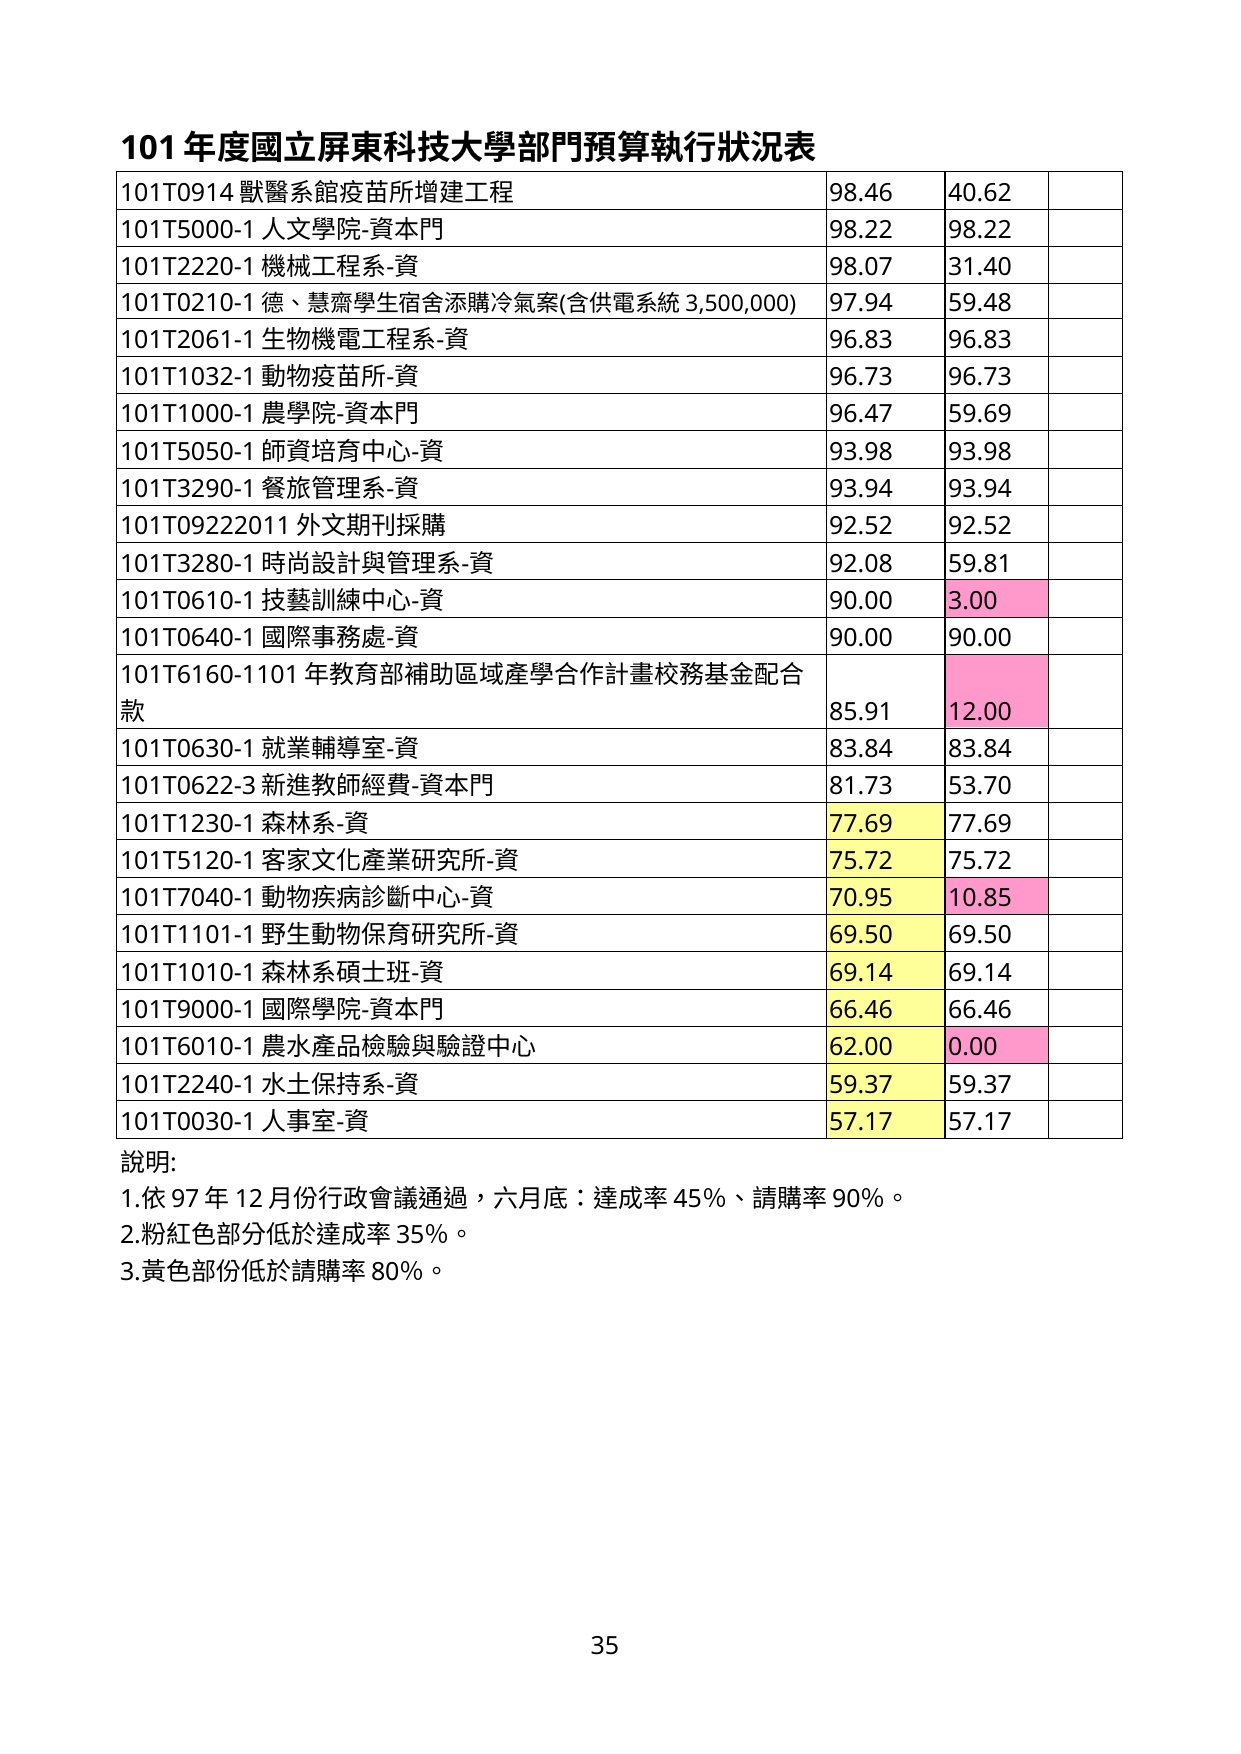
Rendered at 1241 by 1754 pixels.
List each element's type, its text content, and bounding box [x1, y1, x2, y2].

table_cell 101T0914獸醫系館疫苗所增建工程 [117, 172, 826, 208]
table_cell [1049, 210, 1122, 246]
table_cell 93.98 [827, 431, 944, 467]
table_cell 98.46 [827, 172, 944, 208]
table_cell 101T1032-1動物疫苗所-資 [117, 357, 826, 393]
table_cell 3.00 [946, 580, 1048, 617]
table_cell 40.62 [946, 172, 1048, 208]
table_cell 10.85 [946, 878, 1048, 914]
table_cell [1049, 618, 1122, 654]
table_header 101年度國立屏東科技大學部門預算執行狀況表 [117, 118, 1122, 171]
table_cell 31.40 [946, 247, 1048, 283]
table_cell 59.37 [946, 1064, 1048, 1100]
table_cell 12.00 [946, 655, 1048, 727]
table_cell 69.14 [827, 952, 944, 988]
table_cell 93.94 [827, 469, 944, 505]
table_cell 75.72 [827, 840, 944, 877]
table_cell 59.81 [946, 543, 1048, 579]
table_cell 98.22 [827, 210, 944, 246]
table_cell 101T1101-1野生動物保育研究所-資 [117, 915, 826, 951]
table_cell 57.17 [827, 1101, 944, 1138]
table_cell [1049, 543, 1122, 579]
table_cell [1049, 394, 1122, 430]
table_cell [1049, 990, 1122, 1026]
table_cell [1049, 1027, 1122, 1063]
table_cell [1049, 766, 1122, 802]
table_cell [1049, 878, 1122, 914]
table_cell [1049, 915, 1122, 951]
table_cell 85.91 [827, 655, 944, 727]
table_cell 96.73 [827, 357, 944, 393]
table_cell 101T0640-1國際事務處-資 [117, 618, 826, 654]
table_cell 101T2061-1生物機電工程系-資 [117, 319, 826, 356]
table_cell 101T5050-1師資培育中心-資 [117, 431, 826, 467]
table_cell [1049, 952, 1122, 988]
table_cell [1049, 1064, 1122, 1100]
table_cell 53.70 [946, 766, 1048, 802]
table_cell 98.22 [946, 210, 1048, 246]
table_cell 69.50 [827, 915, 944, 951]
table_cell 69.50 [946, 915, 1048, 951]
table_cell 90.00 [946, 618, 1048, 654]
table_cell 96.83 [946, 319, 1048, 356]
table_cell 59.69 [946, 394, 1048, 430]
table_cell 62.00 [827, 1027, 944, 1063]
table_cell 101T0210-1德、慧齋學生宿舍添購冷氣案(含供電系統3,500,000) [117, 284, 826, 318]
table_cell 101T09222011外文期刊採購 [117, 506, 826, 542]
table_cell 90.00 [827, 618, 944, 654]
table_cell 101T7040-1動物疾病診斷中心-資 [117, 878, 826, 914]
table_cell 101T1000-1農學院-資本門 [117, 394, 826, 430]
table_cell 101T0622-3新進教師經費-資本門 [117, 766, 826, 802]
table_cell 92.52 [946, 506, 1048, 542]
table_cell [1049, 247, 1122, 283]
table_cell 101T3280-1時尚設計與管理系-資 [117, 543, 826, 579]
table_cell 101T0030-1人事室-資 [117, 1101, 826, 1138]
table_cell 93.98 [946, 431, 1048, 467]
table_cell 77.69 [827, 803, 944, 839]
table_cell 96.47 [827, 394, 944, 430]
table_cell [1049, 431, 1122, 467]
table_cell [1049, 469, 1122, 505]
table_cell 96.73 [946, 357, 1048, 393]
table_cell [1049, 655, 1122, 727]
table_cell 101T6010-1農水產品檢驗與驗證中心 [117, 1027, 826, 1063]
table_cell 69.14 [946, 952, 1048, 988]
table_cell [1049, 840, 1122, 877]
table_cell 66.46 [946, 990, 1048, 1026]
table_cell 101T1230-1森林系-資 [117, 803, 826, 839]
table_cell 101T0610-1技藝訓練中心-資 [117, 580, 826, 617]
table_cell [1049, 729, 1122, 765]
table_cell 83.84 [946, 729, 1048, 765]
table_cell 70.95 [827, 878, 944, 914]
table_cell 90.00 [827, 580, 944, 617]
table_cell 96.83 [827, 319, 944, 356]
table_cell 92.52 [827, 506, 944, 542]
table_cell [1049, 357, 1122, 393]
table_cell 101T2220-1機械工程系-資 [117, 247, 826, 283]
table_cell 101T0630-1就業輔導室-資 [117, 729, 826, 765]
table_cell [1049, 580, 1122, 617]
table_cell [1049, 803, 1122, 839]
table_cell 101T3290-1餐旅管理系-資 [117, 469, 826, 505]
table_cell 101T5000-1人文學院-資本門 [117, 210, 826, 246]
table_cell 59.37 [827, 1064, 944, 1100]
table_cell 101T1010-1森林系碩士班-資 [117, 952, 826, 988]
table_cell 101T2240-1水土保持系-資 [117, 1064, 826, 1100]
table_cell [1049, 506, 1122, 542]
table_cell 101T5120-1客家文化產業研究所-資 [117, 840, 826, 877]
table_cell [1049, 319, 1122, 356]
table_cell 93.94 [946, 469, 1048, 505]
table_cell 66.46 [827, 990, 944, 1026]
table_cell 77.69 [946, 803, 1048, 839]
table_cell 說明: 1.依97年12月份行政會議通過，六月底：達成率45％、請購率90％。 2.粉紅色部分低於達成率35％。 3.黃色部份低於請購率80％。 [117, 1139, 1122, 1291]
table_cell 101T6160-1101年教育部補助區域產學合作計畫校務基金配合款 [117, 655, 826, 727]
table_cell 101T9000-1國際學院-資本門 [117, 990, 826, 1026]
table_cell 92.08 [827, 543, 944, 579]
table_cell 57.17 [946, 1101, 1048, 1138]
table_cell 59.48 [946, 284, 1048, 318]
table_cell 81.73 [827, 766, 944, 802]
table_cell [1049, 284, 1122, 318]
table_cell 83.84 [827, 729, 944, 765]
table_cell 0.00 [946, 1027, 1048, 1063]
table_cell [1049, 172, 1122, 208]
table_cell 75.72 [946, 840, 1048, 877]
table_cell 97.94 [827, 284, 944, 318]
table_cell 98.07 [827, 247, 944, 283]
table_cell [1049, 1101, 1122, 1138]
